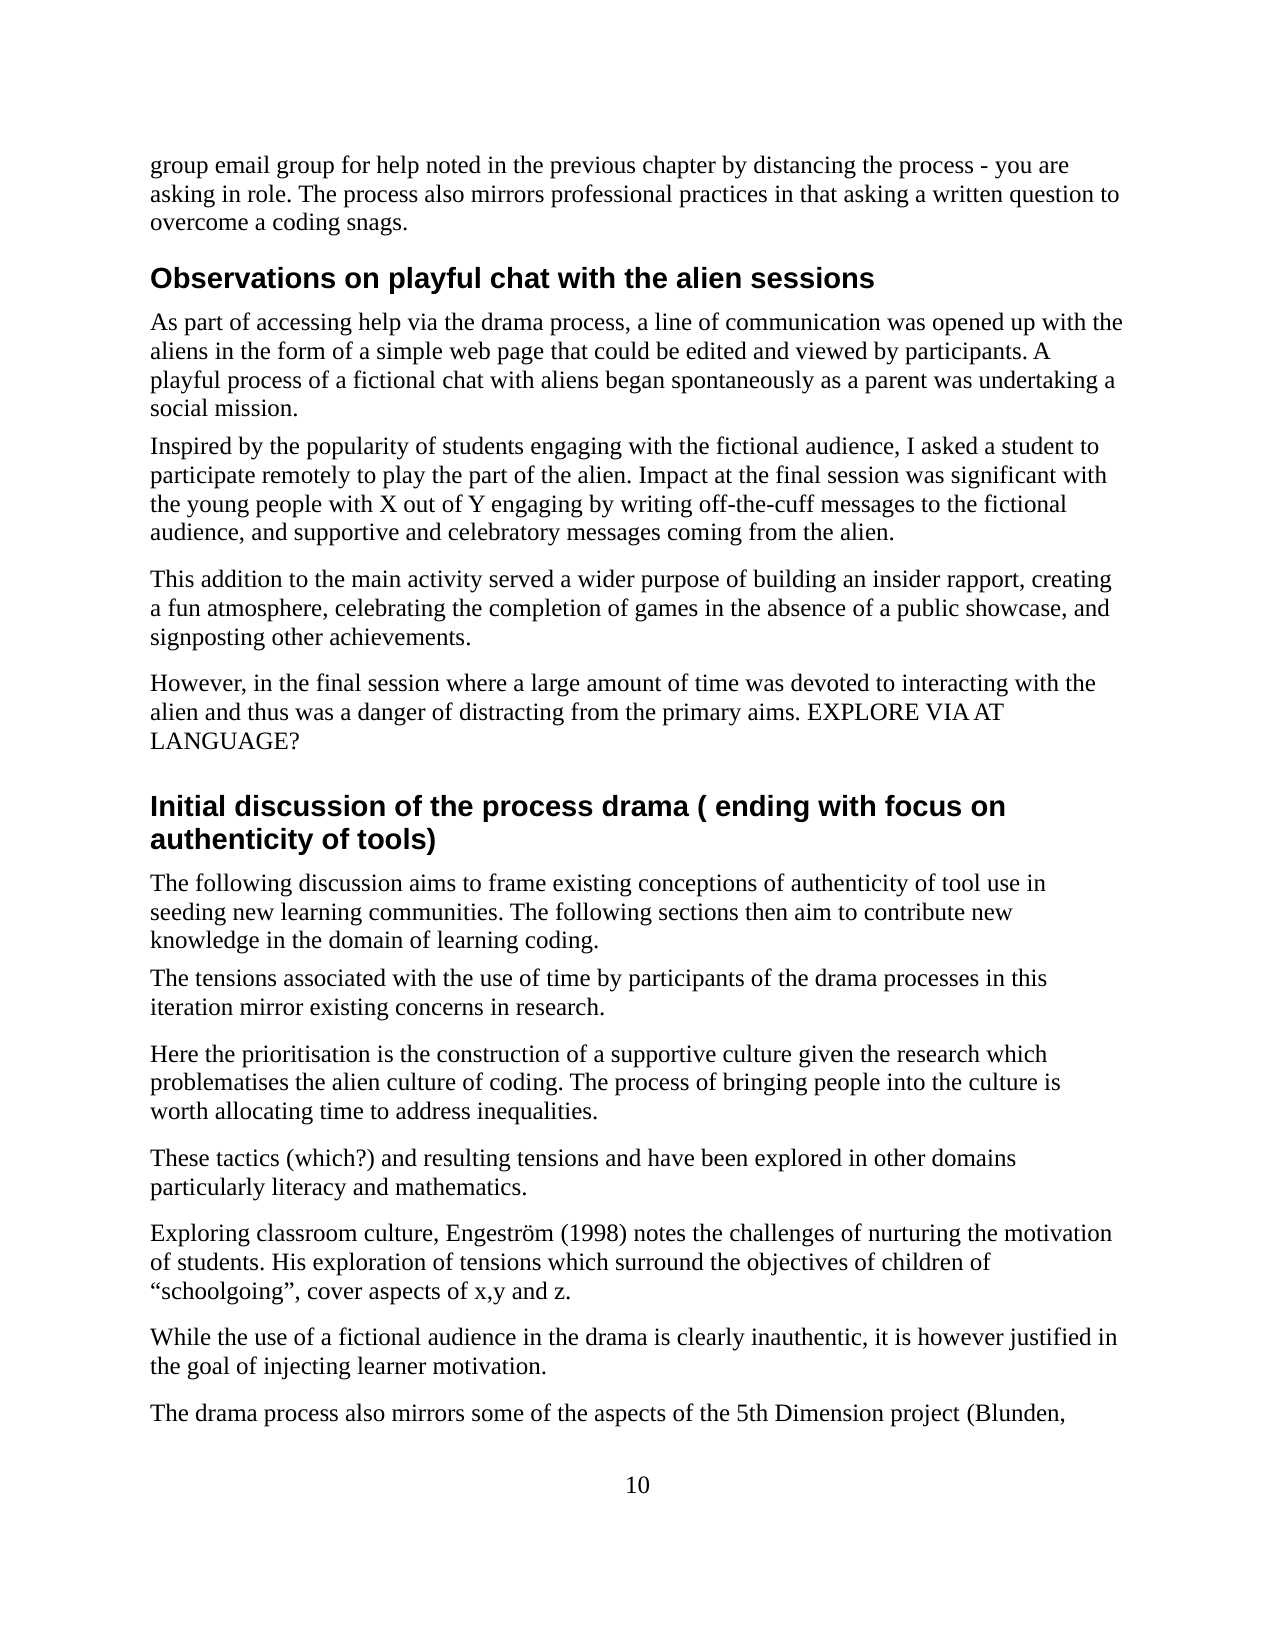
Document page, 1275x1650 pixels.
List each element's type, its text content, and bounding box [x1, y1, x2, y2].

text Here the prioritisation is the construction of a supportive culture given the research which problematises the alien culture of coding. The process of bringing people into the culture is worth allocating time to address inequalities. [150, 1039, 1125, 1125]
text The following discussion aims to frame existing conceptions of authenticity of tool use in seeding new learning communities. The following sections then aim to contribute new knowledge in the domain of learning coding. [150, 868, 1125, 954]
subtitle Initial discussion of the process drama ( ending with focus on authenticity of tools) [150, 788, 1125, 856]
text As part of accessing help via the drama process, a line of communication was opened up with the aliens in the form of a simple web page that could be edited and viewed by participants. A playful process of a fictional chat with aliens began spontaneously as a parent was undertaking a social mission. [150, 307, 1125, 422]
text This addition to the main activity served a wider purpose of building an insider rapport, creating a fun atmosphere, celebrating the completion of games in the absence of a public showcase, and signposting other achievements. [150, 564, 1125, 650]
text Inspired by the popularity of students engaging with the fictional audience, I asked a student to participate remotely to play the part of the alien. Impact at the final session was significant with the young people with X out of Y engaging by writing off-the-cuff messages to the fictional audience, and supportive and celebratory messages coming from the alien. [150, 431, 1125, 546]
text While the use of a fictional audience in the drama is clearly inauthentic, it is however justified in the goal of injecting learner motivation. [150, 1322, 1125, 1380]
text The tensions associated with the use of time by participants of the drama processes in this iteration mirror existing concerns in research. [150, 963, 1125, 1021]
text However, in the final session where a large amount of time was devoted to interacting with the alien and thus was a danger of distracting from the primary aims. EXPLORE VIA AT LANGUAGE? [150, 668, 1125, 754]
text Exploring classroom culture, Engeström (1998) notes the challenges of nurturing the motivation of students. His exploration of tensions which surround the objectives of children of “schoolgoing”, cover aspects of x,y and z. [150, 1218, 1125, 1304]
text group email group for help noted in the previous chapter by distancing the process - you are asking in role. The process also mirrors professional practices in that asking a written question to overcome a coding snags. [150, 150, 1125, 236]
text These tactics (which?) and resulting tensions and have been explored in other domains particularly literacy and mathematics. [150, 1143, 1125, 1200]
subtitle Observations on playful chat with the alien sessions [150, 261, 1125, 295]
text The drama process also mirrors some of the aspects of the 5th Dimension project (Blunden, [150, 1398, 1125, 1427]
